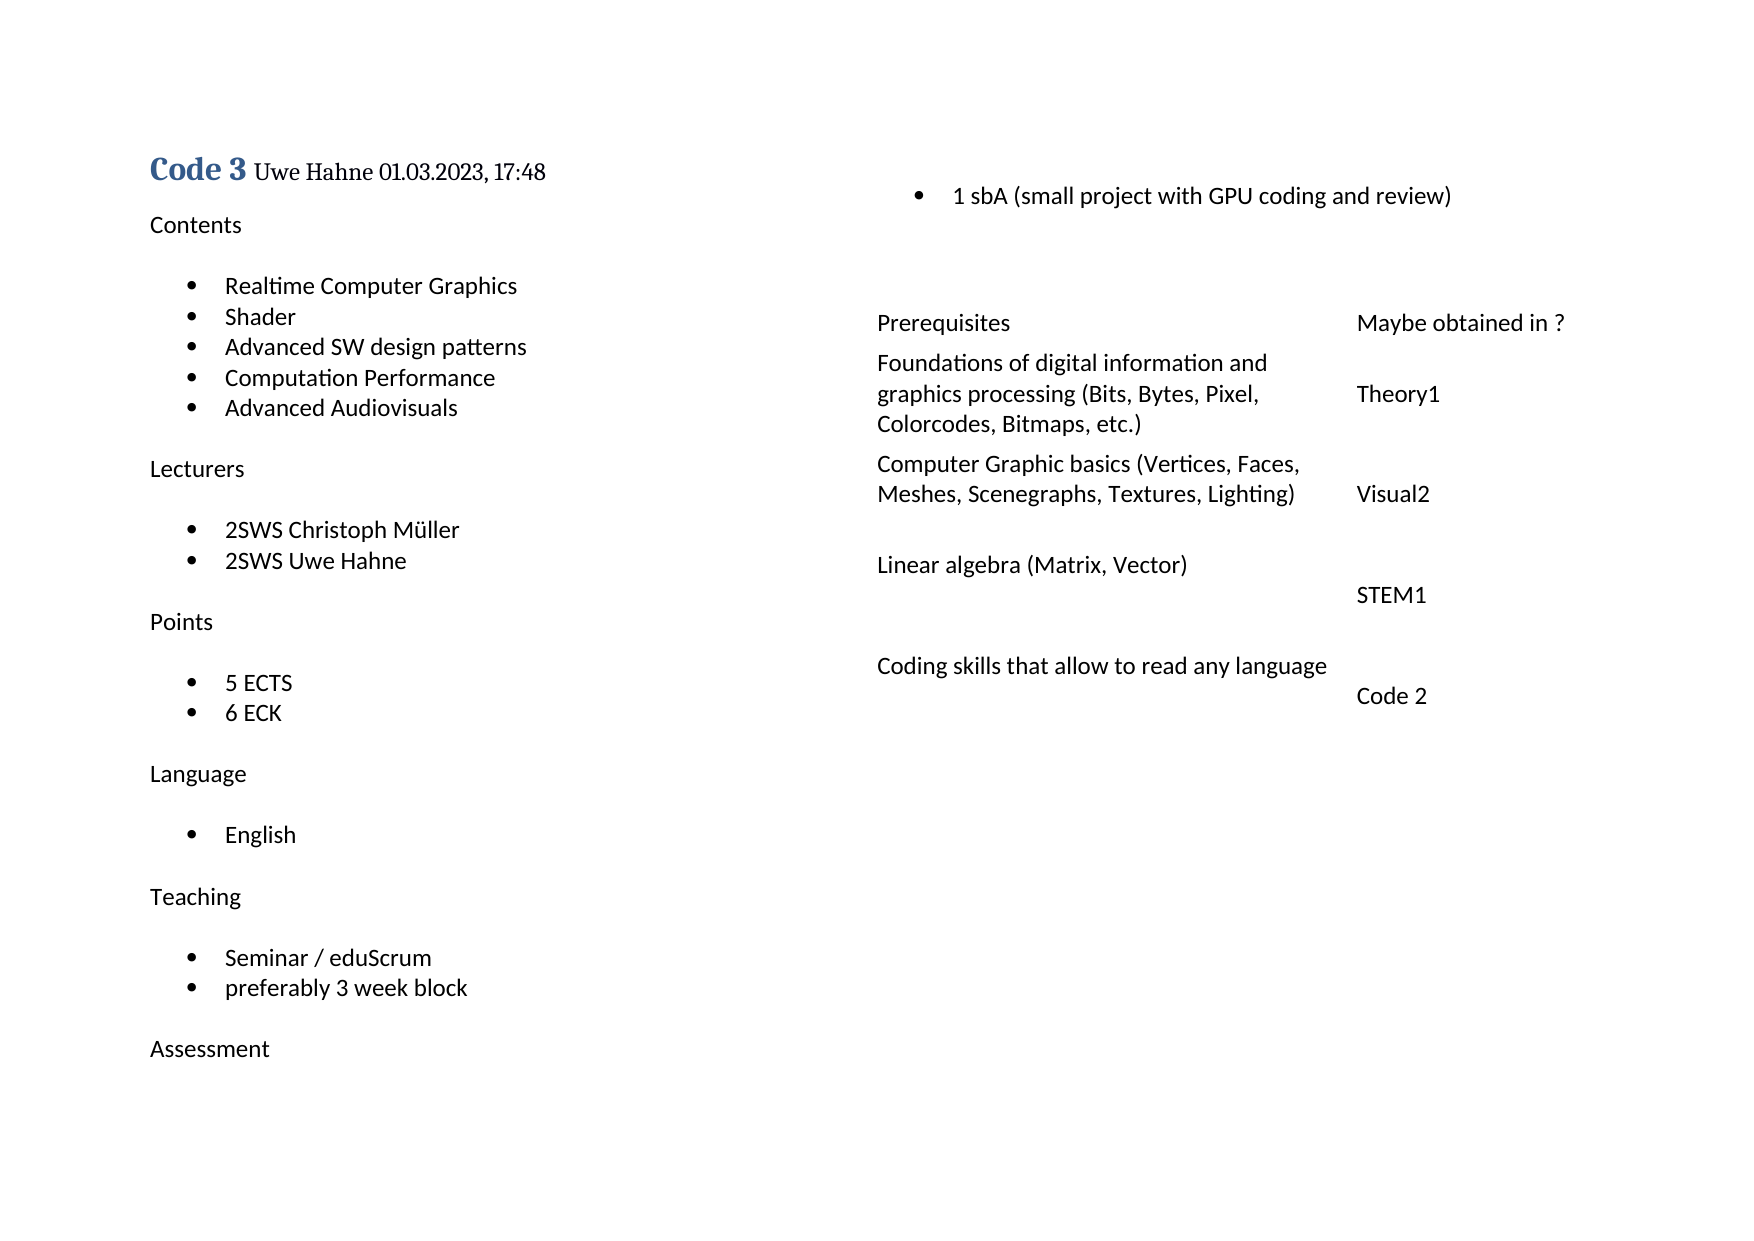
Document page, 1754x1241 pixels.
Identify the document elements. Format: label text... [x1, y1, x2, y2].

text Assessment [150, 1033, 877, 1064]
list 2SWS Uwe Hahne [187, 545, 877, 575]
table_cell Linear algebra (Matrix, Vector) [877, 544, 1352, 645]
text Contents [150, 209, 877, 240]
text Language [150, 758, 877, 789]
table_cell Computer Graphic basics (Vertices, Faces, Meshes, Scenegraphs, Textures, Lighting) [877, 444, 1352, 544]
table_cell Visual2 [1352, 444, 1754, 544]
list Computation Performance [187, 362, 877, 392]
list 6 ECK [187, 697, 877, 728]
list Advanced Audiovisuals [187, 392, 877, 423]
list 1 sbA (small project with GPU coding and review) [914, 181, 1604, 211]
table_header Prerequisites [877, 303, 1352, 342]
list Shader [187, 301, 877, 331]
list 2SWS Christoph Müller [187, 514, 877, 545]
table_cell Foundations of digital information and graphics processing (Bits, Bytes, Pixel, Colorcodes, Bitmaps, etc.) [877, 343, 1352, 443]
text Lecturers [150, 453, 877, 484]
table_cell Code 2 [1352, 645, 1754, 746]
table_cell Coding skills that allow to read any language [877, 645, 1352, 746]
list preferably 3 week block [187, 972, 877, 1003]
list Seminar / eduScrum [187, 942, 877, 972]
table_cell STEM1 [1352, 544, 1754, 645]
table_cell Theory1 [1352, 343, 1754, 443]
table_header Maybe obtained in ? [1352, 303, 1754, 342]
list English [187, 819, 877, 850]
text Points [150, 606, 877, 636]
list Advanced SW design patterns [187, 331, 877, 362]
text Teaching [150, 881, 877, 911]
list 5 ECTS [187, 667, 877, 697]
subtitle Code 3 Uwe Hahne 01.03.2023, 17:48 [150, 150, 877, 188]
list Realtime Computer Graphics [187, 270, 877, 301]
